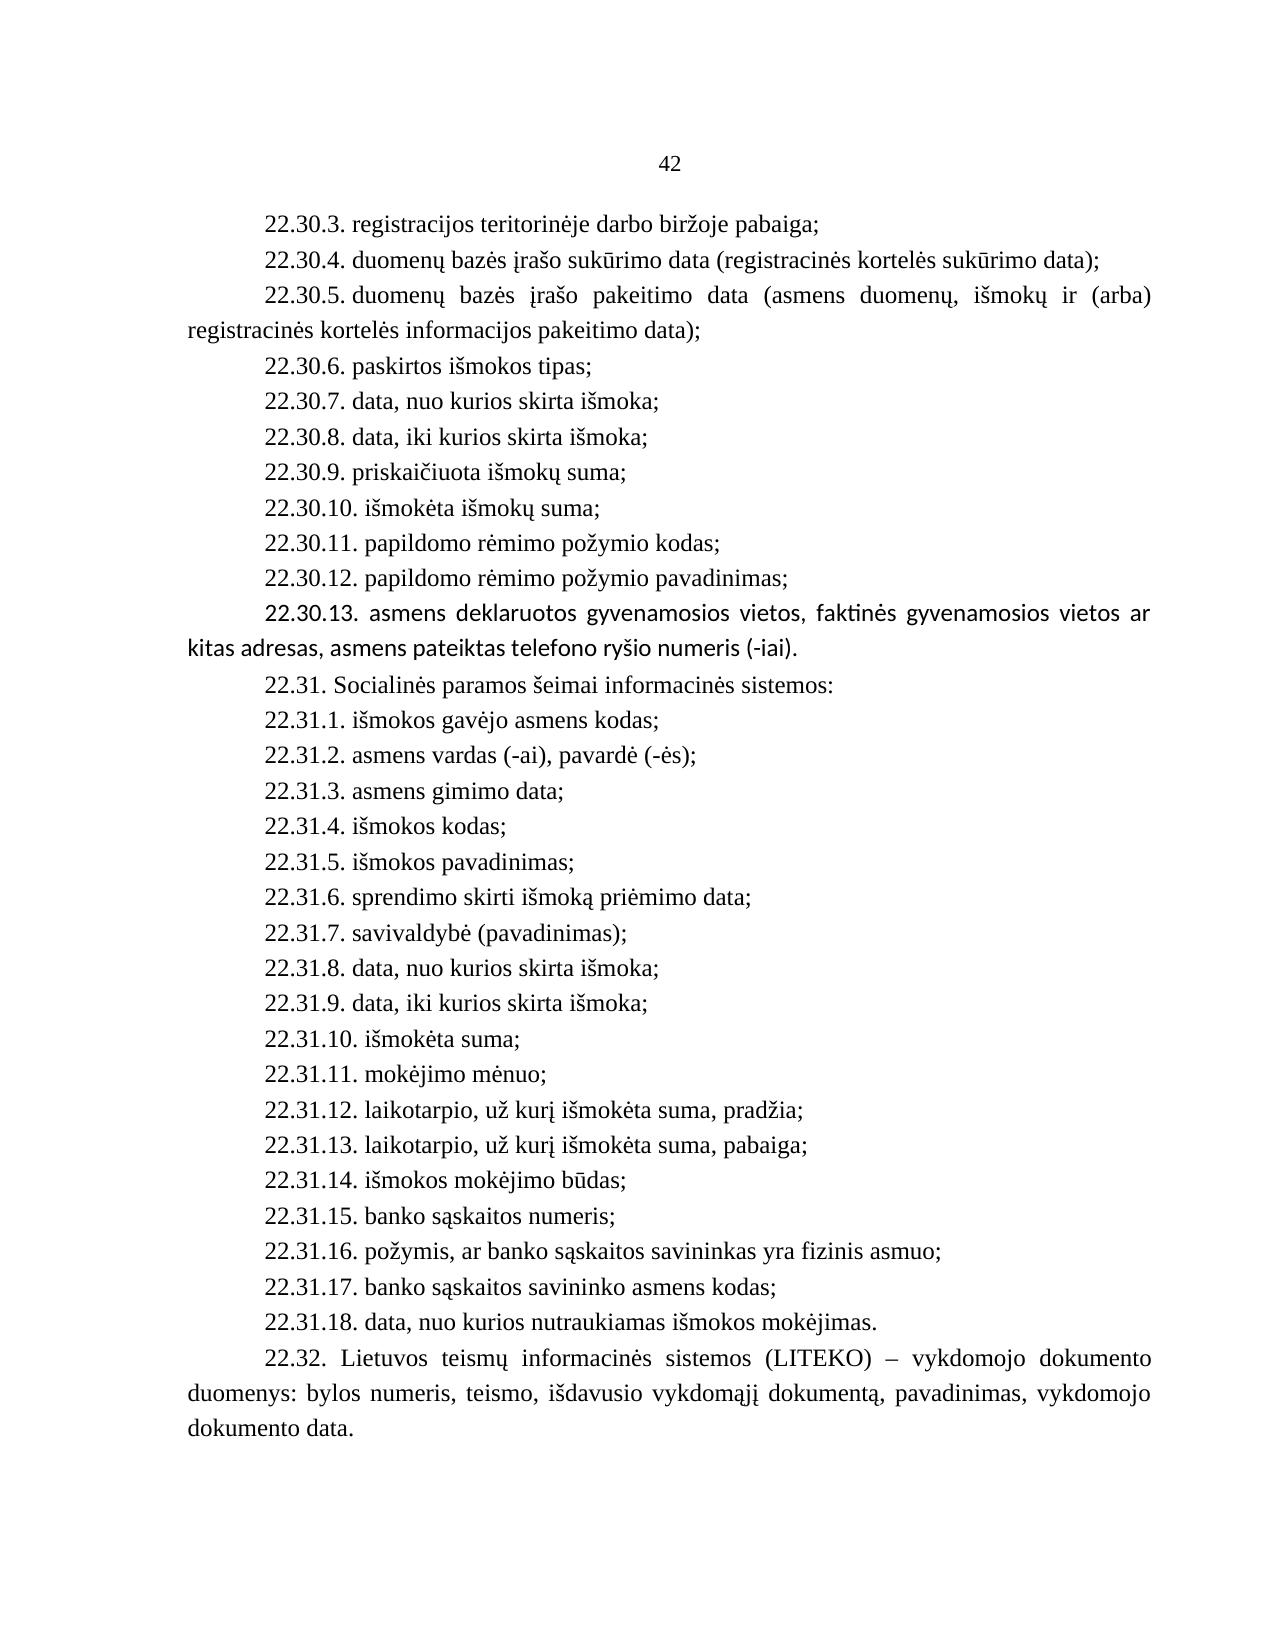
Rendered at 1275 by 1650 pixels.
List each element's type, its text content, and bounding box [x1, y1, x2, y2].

text 22.30.8. data, iki kurios skirta išmoka; [187, 415, 1152, 451]
text 22.31.3. asmens gimimo data; [187, 769, 1152, 805]
text 22.30.3. registracijos teritorinėje darbo biržoje pabaiga; [187, 203, 1152, 238]
text 22.31.5. išmokos pavadinimas; [187, 840, 1152, 876]
text 22.30.4. duomenų bazės įrašo sukūrimo data (registracinės kortelės sukūrimo data); [187, 238, 1152, 273]
text 22.31.4. išmokos kodas; [187, 805, 1152, 840]
text 22.31.12. laikotarpio, už kurį išmokėta suma, pradžia; [187, 1088, 1152, 1123]
text 22.31.1. išmokos gavėjo asmens kodas; [187, 698, 1152, 734]
text 22.30.13. asmens deklaruotos gyvenamosios vietos, faktinės gyvenamosios vietos ar kitas adresas, asmens pateiktas telefono ryšio numeris (-iai). [187, 592, 1152, 663]
text 22.31.18. data, nuo kurios nutraukiamas išmokos mokėjimas. [187, 1301, 1152, 1336]
text 22.30.12. papildomo rėmimo požymio pavadinimas; [187, 557, 1152, 592]
text 22.31.2. asmens vardas (-ai), pavardė (-ės); [187, 734, 1152, 769]
text 22.30.6. paskirtos išmokos tipas; [187, 344, 1152, 380]
text 22.31.8. data, nuo kurios skirta išmoka; [187, 946, 1152, 982]
text 22.31.6. sprendimo skirti išmoką priėmimo data; [187, 876, 1152, 911]
text 22.31.9. data, iki kurios skirta išmoka; [187, 982, 1152, 1017]
text 22.31.11. mokėjimo mėnuo; [187, 1053, 1152, 1088]
text 22.30.10. išmokėta išmokų suma; [187, 486, 1152, 521]
text 22.31.16. požymis, ar banko sąskaitos savininkas yra fizinis asmuo; [187, 1230, 1152, 1265]
text 22.31.17. banko sąskaitos savininko asmens kodas; [187, 1265, 1152, 1301]
text 22.31.7. savivaldybė (pavadinimas); [187, 911, 1152, 946]
text 22.31.13. laikotarpio, už kurį išmokėta suma, pabaiga; [187, 1123, 1152, 1159]
text 22.30.11. papildomo rėmimo požymio kodas; [187, 521, 1152, 557]
text 22.30.9. priskaičiuota išmokų suma; [187, 451, 1152, 486]
text 22.30.7. data, nuo kurios skirta išmoka; [187, 380, 1152, 415]
text 22.32. Lietuvos teismų informacinės sistemos (LITEKO) – vykdomojo dokumento duomenys: bylos numeris, teismo, išdavusio vykdomąjį dokumentą, pavadinimas, vykdomojo dokumento data. [187, 1336, 1152, 1442]
text 22.31. Socialinės paramos šeimai informacinės sistemos: [187, 663, 1152, 698]
text 22.31.14. išmokos mokėjimo būdas; [187, 1159, 1152, 1194]
text 22.31.10. išmokėta suma; [187, 1017, 1152, 1053]
text 22.31.15. banko sąskaitos numeris; [187, 1194, 1152, 1230]
text 22.30.5. duomenų bazės įrašo pakeitimo data (asmens duomenų, išmokų ir (arba) registracinės kortelės informacijos pakeitimo data); [187, 273, 1152, 344]
